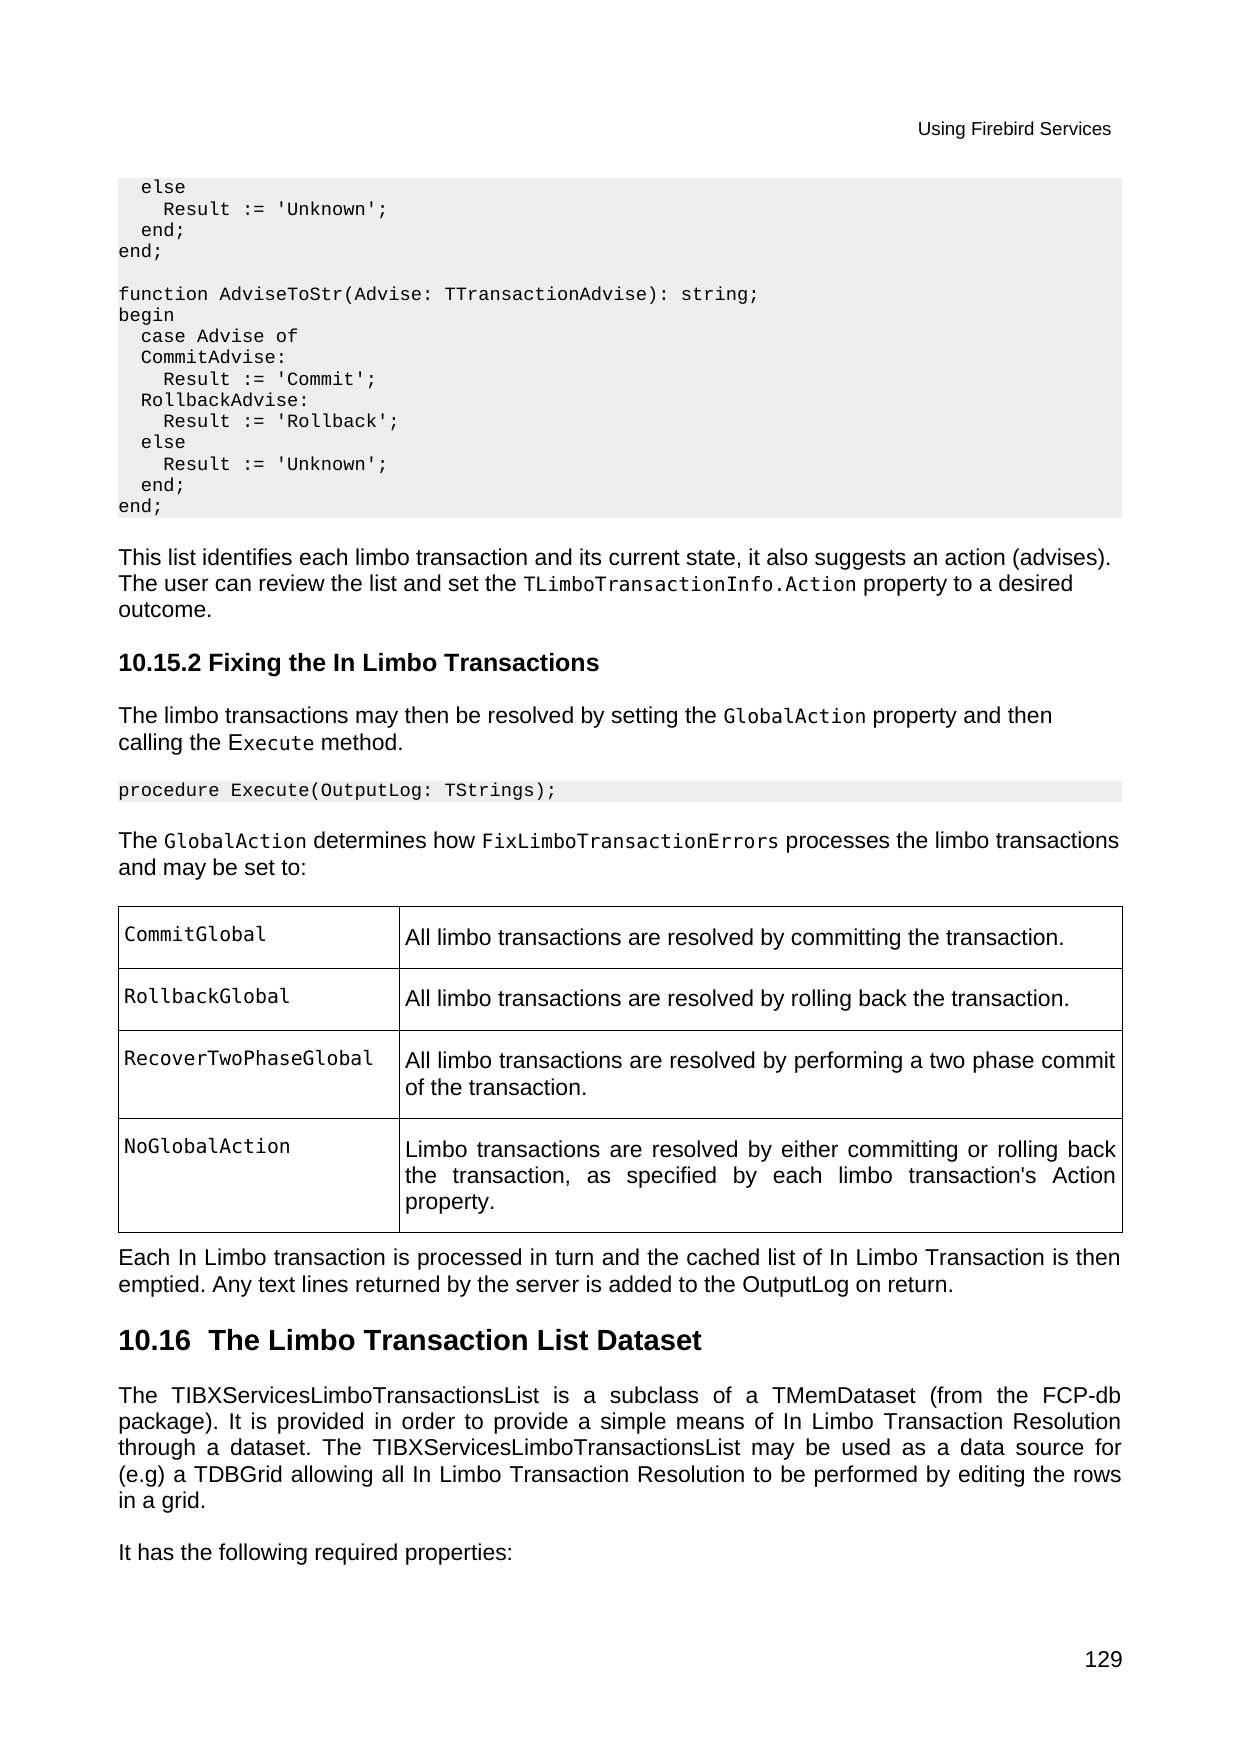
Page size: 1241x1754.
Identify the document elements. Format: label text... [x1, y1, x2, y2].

text This list identifies each limbo transaction and its current state, it also suggests an action (advises). The user can review the list and set the TLimboTransactionInfo.Action property to a desired outcome. [118, 544, 1122, 623]
text procedure Execute(OutputLog: TStrings); [118, 781, 1122, 802]
text Result := 'Unknown'; [118, 199, 1122, 221]
table_cell Limbo transactions are resolved by either committing or rolling back the transaction, as specified by each limbo transaction's Action property. [400, 1119, 1122, 1232]
text RollbackAdvise: [118, 391, 1122, 412]
subtitle Fixing the In Limbo Transactions [118, 648, 1122, 677]
table_cell RecoverTwoPhaseGlobal [119, 1031, 399, 1118]
text Result := 'Commit'; [118, 369, 1122, 391]
subtitle The Limbo Transaction List Dataset [118, 1323, 1122, 1356]
table_cell NoGlobalAction [119, 1119, 399, 1232]
text case Advise of [118, 327, 1122, 348]
table_cell RollbackGlobal [119, 969, 399, 1029]
table_cell All limbo transactions are resolved by rolling back the transaction. [400, 969, 1122, 1029]
text function AdviseToStr(Advise: TTransactionAdvise): string; [118, 284, 1122, 306]
table_header All limbo transactions are resolved by committing the transaction. [400, 907, 1122, 968]
text begin [118, 306, 1122, 327]
text end; [118, 476, 1122, 497]
table_cell All limbo transactions are resolved by performing a two phase commit of the transaction. [400, 1031, 1122, 1118]
text The GlobalAction determines how FixLimboTransactionErrors processes the limbo transactions and may be set to: [118, 827, 1122, 880]
text else [118, 178, 1122, 199]
text CommitAdvise: [118, 348, 1122, 369]
text Each In Limbo transaction is processed in turn and the cached list of In Limbo Transaction is then emptied. Any text lines returned by the server is added to the OutputLog on return. [118, 1244, 1122, 1297]
text It has the following required properties: [118, 1538, 1122, 1565]
text Result := 'Rollback'; [118, 412, 1122, 433]
text end; [118, 221, 1122, 242]
text end; [118, 497, 1122, 518]
text The TIBXServicesLimboTransactionsList is a subclass of a TMemDataset (from the FCP-db package). It is provided in order to provide a simple means of In Limbo Transaction Resolution through a dataset. The TIBXServicesLimboTransactionsList may be used as a data source for (e.g) a TDBGrid allowing all In Limbo Transaction Resolution to be performed by editing the rows in a grid. [118, 1382, 1122, 1513]
text else [118, 433, 1122, 454]
text Result := 'Unknown'; [118, 454, 1122, 476]
text The limbo transactions may then be resolved by setting the GlobalAction property and then calling the Execute method. [118, 702, 1122, 755]
text end; [118, 242, 1122, 263]
table_header CommitGlobal [119, 907, 399, 968]
